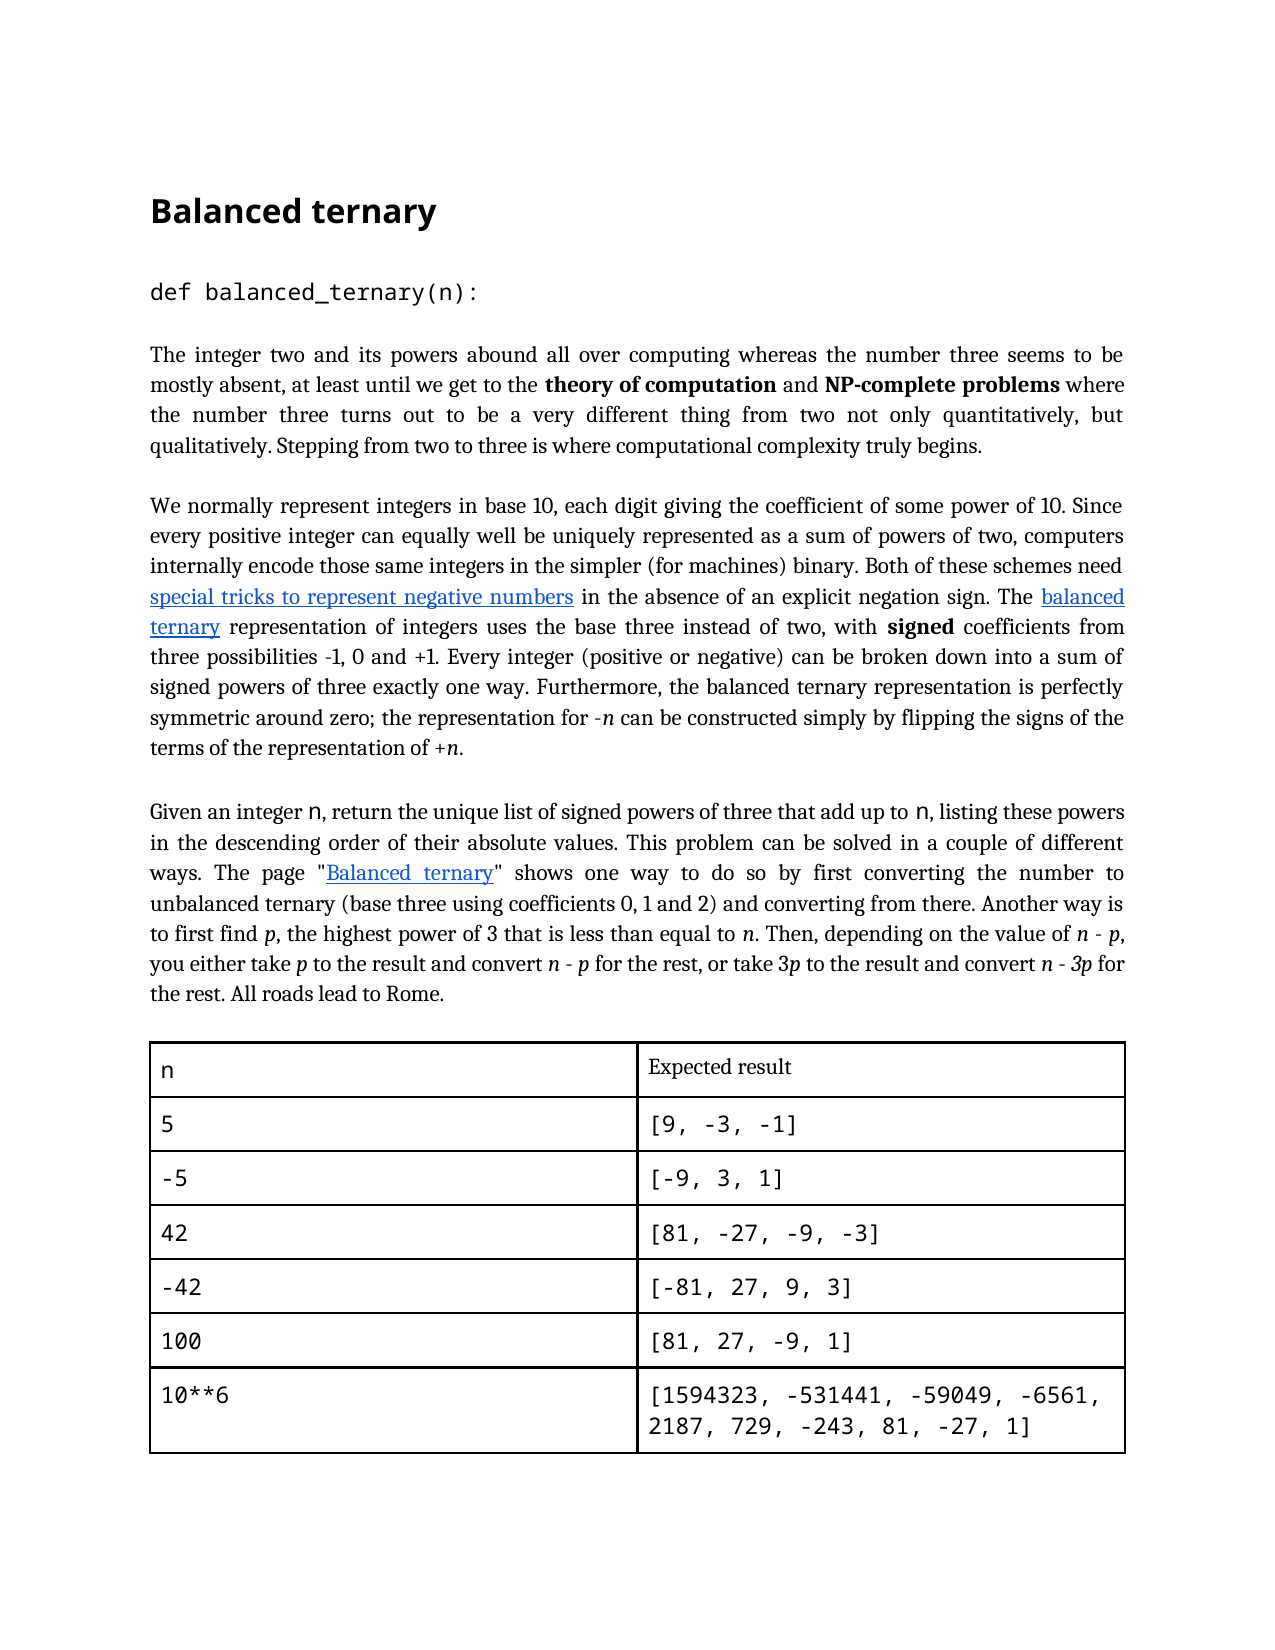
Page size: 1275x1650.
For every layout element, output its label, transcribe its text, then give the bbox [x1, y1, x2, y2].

table_cell -42 [151, 1260, 636, 1312]
table_cell -5 [151, 1152, 636, 1204]
table_cell [-9, 3, 1] [639, 1152, 1124, 1204]
table_cell 5 [151, 1098, 636, 1150]
table_cell 10**6 [151, 1369, 636, 1452]
table_header Expected result [639, 1044, 1124, 1096]
text The integer two and its powers abound all over computing whereas the number three seems to be mostly absent, at least until we get to the theory of computation and NP-complete problems where the number three turns out to be a very different thing from two not only quantitatively, but qualitatively. Stepping from two to three is where computational complexity truly begins. [150, 342, 1125, 459]
table_cell [81, 27, -9, 1] [639, 1314, 1124, 1366]
table_cell [-81, 27, 9, 3] [639, 1260, 1124, 1312]
subtitle Balanced ternary [150, 187, 1125, 233]
text Given an integer n, return the unique list of signed powers of three that add up to n, listing these powers in the descending order of their absolute values. This problem can be solved in a couple of different ways. The page "Balanced ternary" shows one way to do so by first converting the number to unbalanced ternary (base three using coefficients 0, 1 and 2) and converting from there. Another way is to first find p, the highest power of 3 that is less than equal to n. Then, depending on the value of n - p, you either take p to the result and convert n - p for the rest, or take 3p to the result and convert n - 3p for the rest. All roads lead to Rome. [150, 795, 1125, 1007]
table_cell [81, -27, -9, -3] [639, 1206, 1124, 1258]
table_header n [151, 1044, 636, 1096]
table_cell 42 [151, 1206, 636, 1258]
text We normally represent integers in base 10, each digit giving the coefficient of some power of 10. Since every positive integer can equally well be uniquely represented as a sum of powers of two, computers internally encode those same integers in the simpler (for machines) binary. Both of these schemes need special tricks to represent negative numbers in the absence of an explicit negation sign. The balanced ternary representation of integers uses the base three instead of two, with signed coefficients from three possibilities -1, 0 and +1. Every integer (positive or negative) can be broken down into a sum of signed powers of three exactly one way. Furthermore, the balanced ternary representation is perfectly symmetric around zero; the representation for -n can be constructed simply by flipping the signs of the terms of the representation of +n. [150, 493, 1125, 761]
table_cell [1594323, -531441, -59049, -6561, 2187, 729, -243, 81, -27, 1] [639, 1369, 1124, 1452]
text def balanced_ternary(n): [150, 276, 1125, 307]
table_cell [9, -3, -1] [639, 1098, 1124, 1150]
table_cell 100 [151, 1314, 636, 1366]
